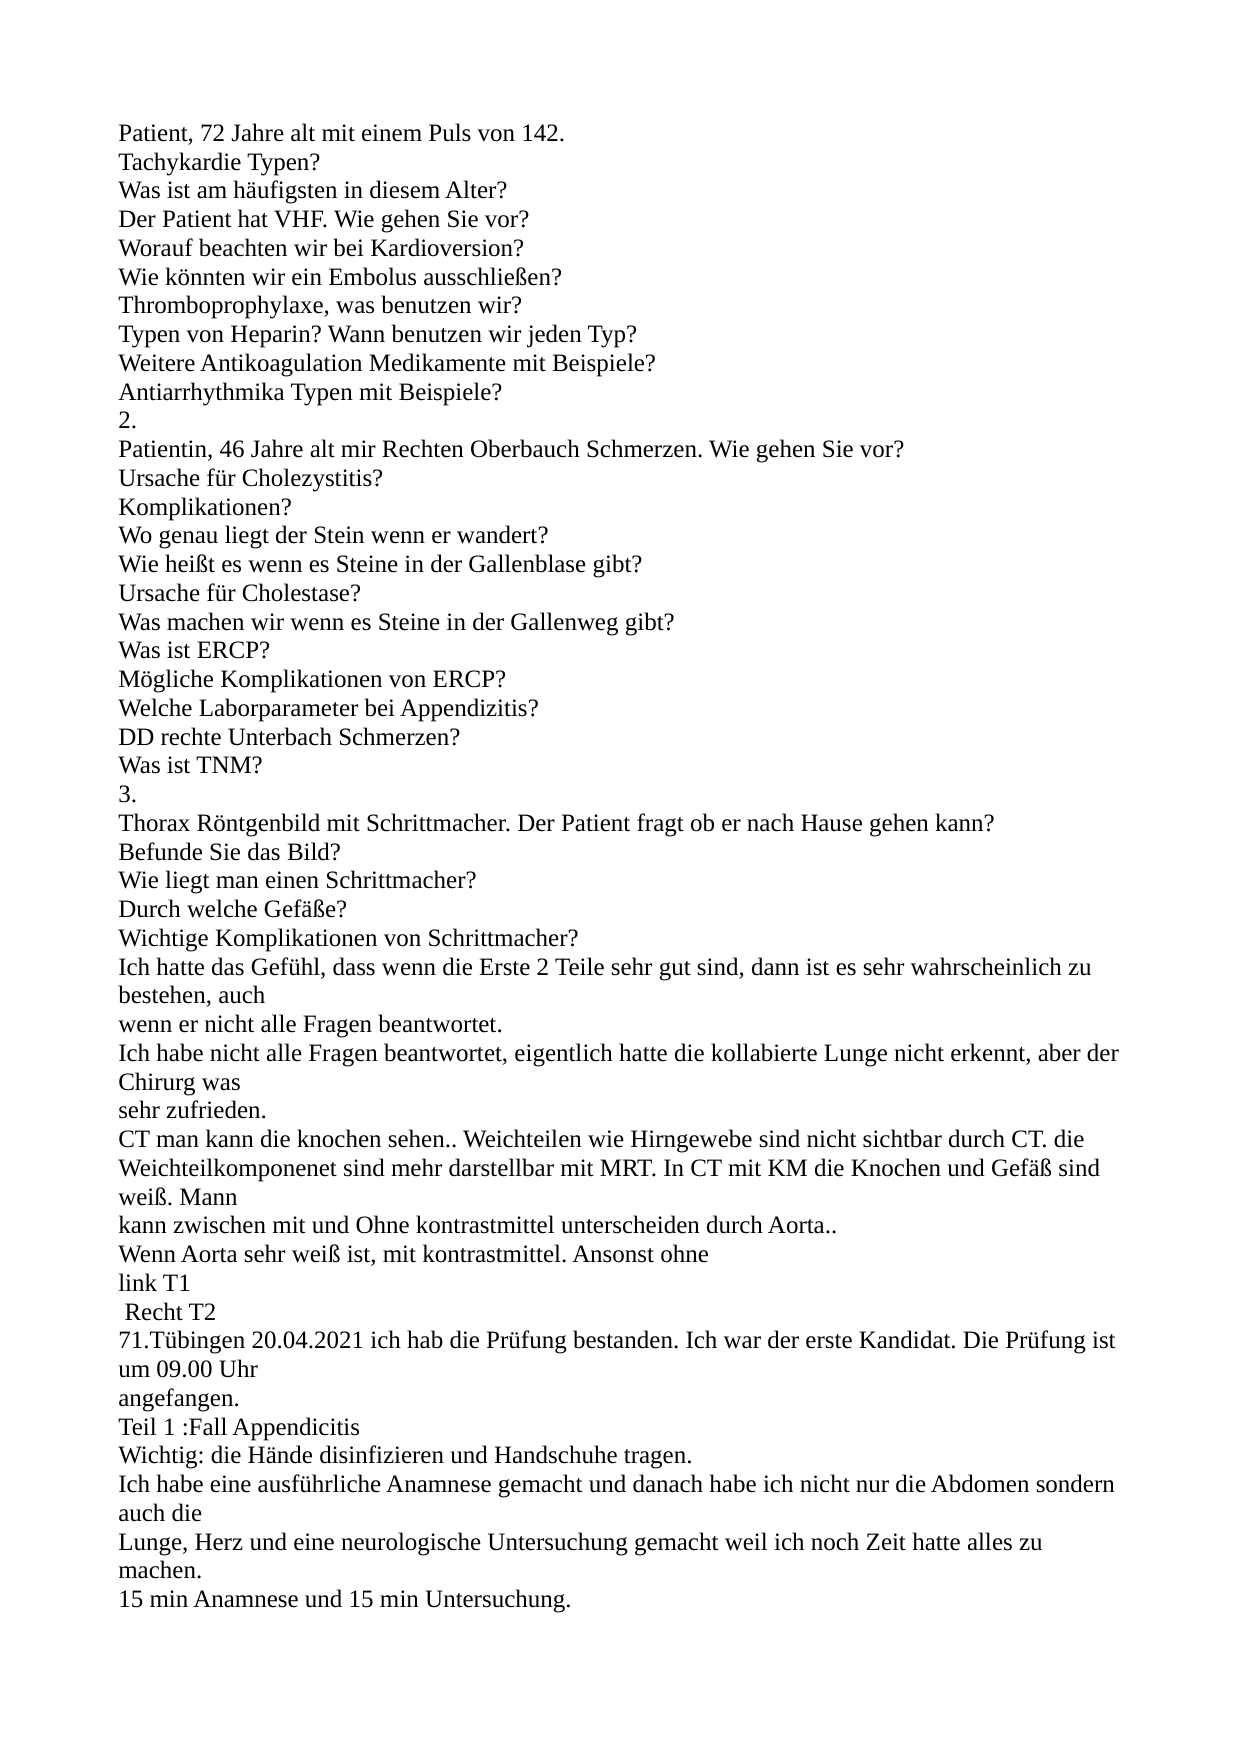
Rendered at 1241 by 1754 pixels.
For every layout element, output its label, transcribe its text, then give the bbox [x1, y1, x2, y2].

text Wichtige Komplikationen von Schrittmacher? [118, 923, 1122, 952]
text Antiarrhythmika Typen mit Beispiele? [118, 377, 1122, 406]
text Was machen wir wenn es Steine in der Gallenweg gibt? [118, 607, 1122, 636]
text 3. [118, 779, 1122, 808]
text Wenn Aorta sehr weiß ist, mit kontrastmittel. Ansonst ohne [118, 1239, 1122, 1268]
text Der Patient hat VHF. Wie gehen Sie vor? [118, 204, 1122, 233]
text 15 min Anamnese und 15 min Untersuchung. [118, 1584, 1122, 1613]
text Recht T2 [118, 1297, 1122, 1326]
text Durch welche Gefäße? [118, 894, 1122, 923]
text Was ist am häufigsten in diesem Alter? [118, 176, 1122, 204]
text Thromboprophylaxe, was benutzen wir? [118, 291, 1122, 319]
text Teil 1 :Fall Appendicitis [118, 1412, 1122, 1441]
text sehr zufrieden. [118, 1096, 1122, 1124]
text Worauf beachten wir bei Kardioversion? [118, 233, 1122, 262]
text Ursache für Cholestase? [118, 578, 1122, 607]
text CT man kann die knochen sehen.. Weichteilen wie Hirngewebe sind nicht sichtbar durch CT. die [118, 1124, 1122, 1153]
text Lunge, Herz und eine neurologische Untersuchung gemacht weil ich noch Zeit hatte alles zu machen. [118, 1527, 1122, 1584]
text Wie könnten wir ein Embolus ausschließen? [118, 262, 1122, 291]
text Wie liegt man einen Schrittmacher? [118, 866, 1122, 894]
text link T1 [118, 1268, 1122, 1297]
text Thorax Röntgenbild mit Schrittmacher. Der Patient fragt ob er nach Hause gehen kann? [118, 808, 1122, 837]
text Befunde Sie das Bild? [118, 837, 1122, 866]
text Patient, 72 Jahre alt mit einem Puls von 142. [118, 118, 1122, 147]
text Weitere Antikoagulation Medikamente mit Beispiele? [118, 348, 1122, 377]
text Welche Laborparameter bei Appendizitis? [118, 693, 1122, 722]
text Typen von Heparin? Wann benutzen wir jeden Typ? [118, 319, 1122, 348]
text Tachykardie Typen? [118, 147, 1122, 176]
text angefangen. [118, 1383, 1122, 1412]
text Ursache für Cholezystitis? [118, 463, 1122, 492]
text 2. [118, 406, 1122, 434]
text Komplikationen? [118, 492, 1122, 521]
text Ich habe eine ausführliche Anamnese gemacht und danach habe ich nicht nur die Abdomen sondern auch die [118, 1469, 1122, 1527]
text Was ist ERCP? [118, 636, 1122, 664]
text Ich habe nicht alle Fragen beantwortet, eigentlich hatte die kollabierte Lunge nicht erkennt, aber der Chirurg was [118, 1038, 1122, 1096]
text Weichteilkomponenet sind mehr darstellbar mit MRT. In CT mit KM die Knochen und Gefäß sind weiß. Mann [118, 1153, 1122, 1211]
text Wichtig: die Hände disinfizieren und Handschuhe tragen. [118, 1441, 1122, 1469]
text kann zwischen mit und Ohne kontrastmittel unterscheiden durch Aorta.. [118, 1211, 1122, 1239]
text Patientin, 46 Jahre alt mir Rechten Oberbauch Schmerzen. Wie gehen Sie vor? [118, 434, 1122, 463]
text wenn er nicht alle Fragen beantwortet. [118, 1009, 1122, 1038]
text Was ist TNM? [118, 751, 1122, 779]
text Ich hatte das Gefühl, dass wenn die Erste 2 Teile sehr gut sind, dann ist es sehr wahrscheinlich zu bestehen, auch [118, 952, 1122, 1009]
text 71.Tübingen 20.04.2021 ich hab die Prüfung bestanden. Ich war der erste Kandidat. Die Prüfung ist um 09.00 Uhr [118, 1326, 1122, 1383]
text Wo genau liegt der Stein wenn er wandert? [118, 521, 1122, 549]
text Mögliche Komplikationen von ERCP? [118, 664, 1122, 693]
text DD rechte Unterbach Schmerzen? [118, 722, 1122, 751]
text Wie heißt es wenn es Steine in der Gallenblase gibt? [118, 549, 1122, 578]
